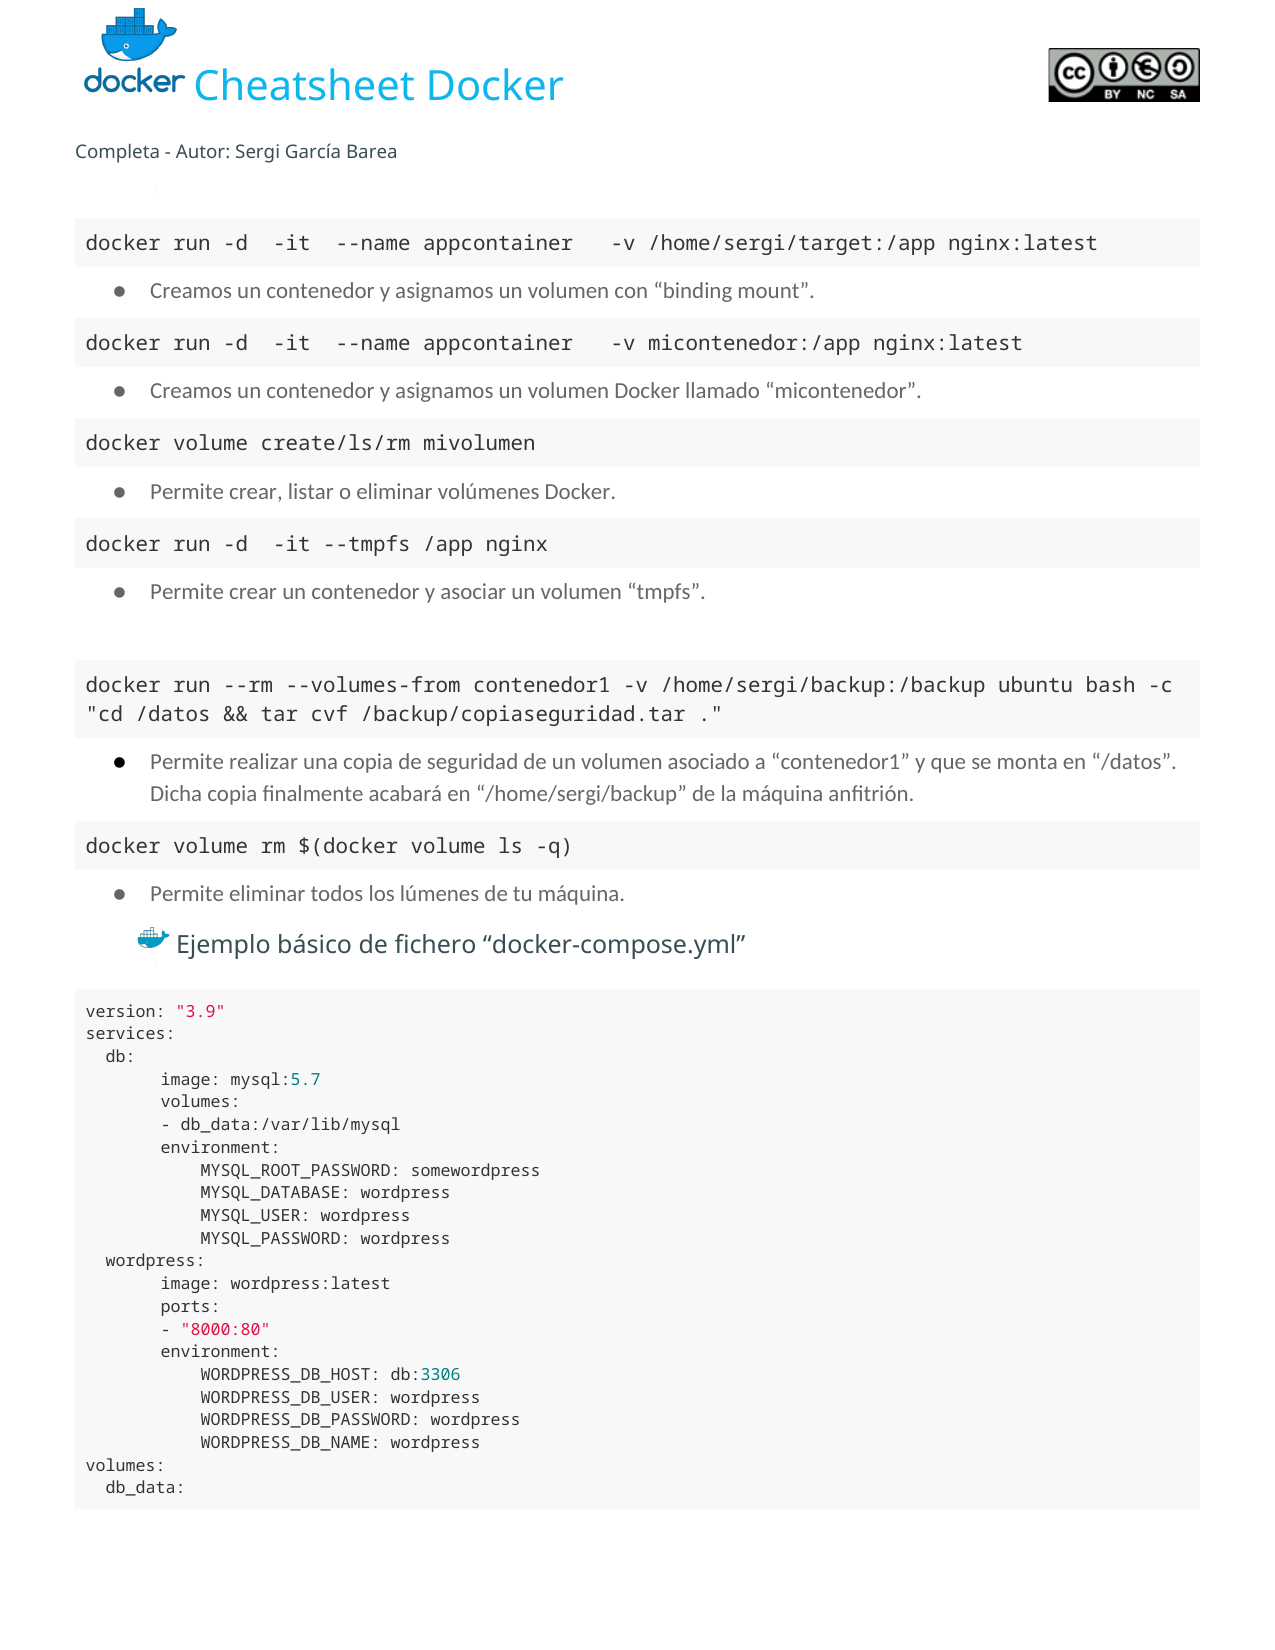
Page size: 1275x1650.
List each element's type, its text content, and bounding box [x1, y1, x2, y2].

list Creamos un contenedor y asignamos un volumen con “binding mount”. [112, 276, 1191, 304]
list Permite crear, listar o eliminar volúmenes Docker. [112, 477, 1191, 505]
table_header version: "3.9" services: db: image: mysql:5.7 volumes: - db_data:/var/lib/mysql environment: MYSQL_ROOT_PASSWORD: somewordpress MYSQL_DATABASE: wordpress MYSQL_USER: wordpress MYSQL_PASSWORD: wordpress wordpress: image: wordpress:latest ports: - "8000:80" environment: WORDPRESS_DB_HOST: db:3306 WORDPRESS_DB_USER: wordpress WORDPRESS_DB_PASSWORD: wordpress WORDPRESS_DB_NAME: wordpress volumes: db_data: [75, 989, 1200, 1509]
list Permite crear un contenedor y asociar un volumen “tmpfs”. [112, 577, 1191, 605]
list Permite eliminar todos los lúmenes de tu máquina. [112, 879, 1191, 908]
picture [75, 0, 193, 101]
table_header docker volume rm $(docker volume ls -q) [75, 821, 1200, 870]
table_header docker run -d -it --name appcontainer -v /home/sergi/target:/app nginx:latest [75, 218, 1200, 267]
table_header docker volume create/ls/rm mivolumen [75, 418, 1200, 467]
list Creamos un contenedor y asignamos un volumen Docker llamado “micontenedor”. [112, 377, 1191, 404]
table_header docker run -d -it --tmpfs /app nginx [75, 518, 1200, 568]
picture [137, 921, 170, 937]
table_header docker run --rm --volumes-from contenedor1 -v /home/sergi/backup:/backup ubuntu bash -c "cd /datos && tar cvf /backup/copiaseguridad.tar ." [75, 660, 1200, 738]
text Ejemplo básico de fichero “docker-compose.yml” [137, 921, 1117, 960]
picture [137, 937, 170, 954]
list Permite realizar una copia de seguridad de un volumen asociado a “contenedor1” y que se monta en “/datos”. Dicha copia finalmente acabará en “/home/sergi/backup” de la máquina anfitrión. [112, 747, 1191, 807]
table_header docker run -d -it --name appcontainer -v micontenedor:/app nginx:latest [75, 318, 1200, 367]
picture [1048, 48, 1200, 102]
